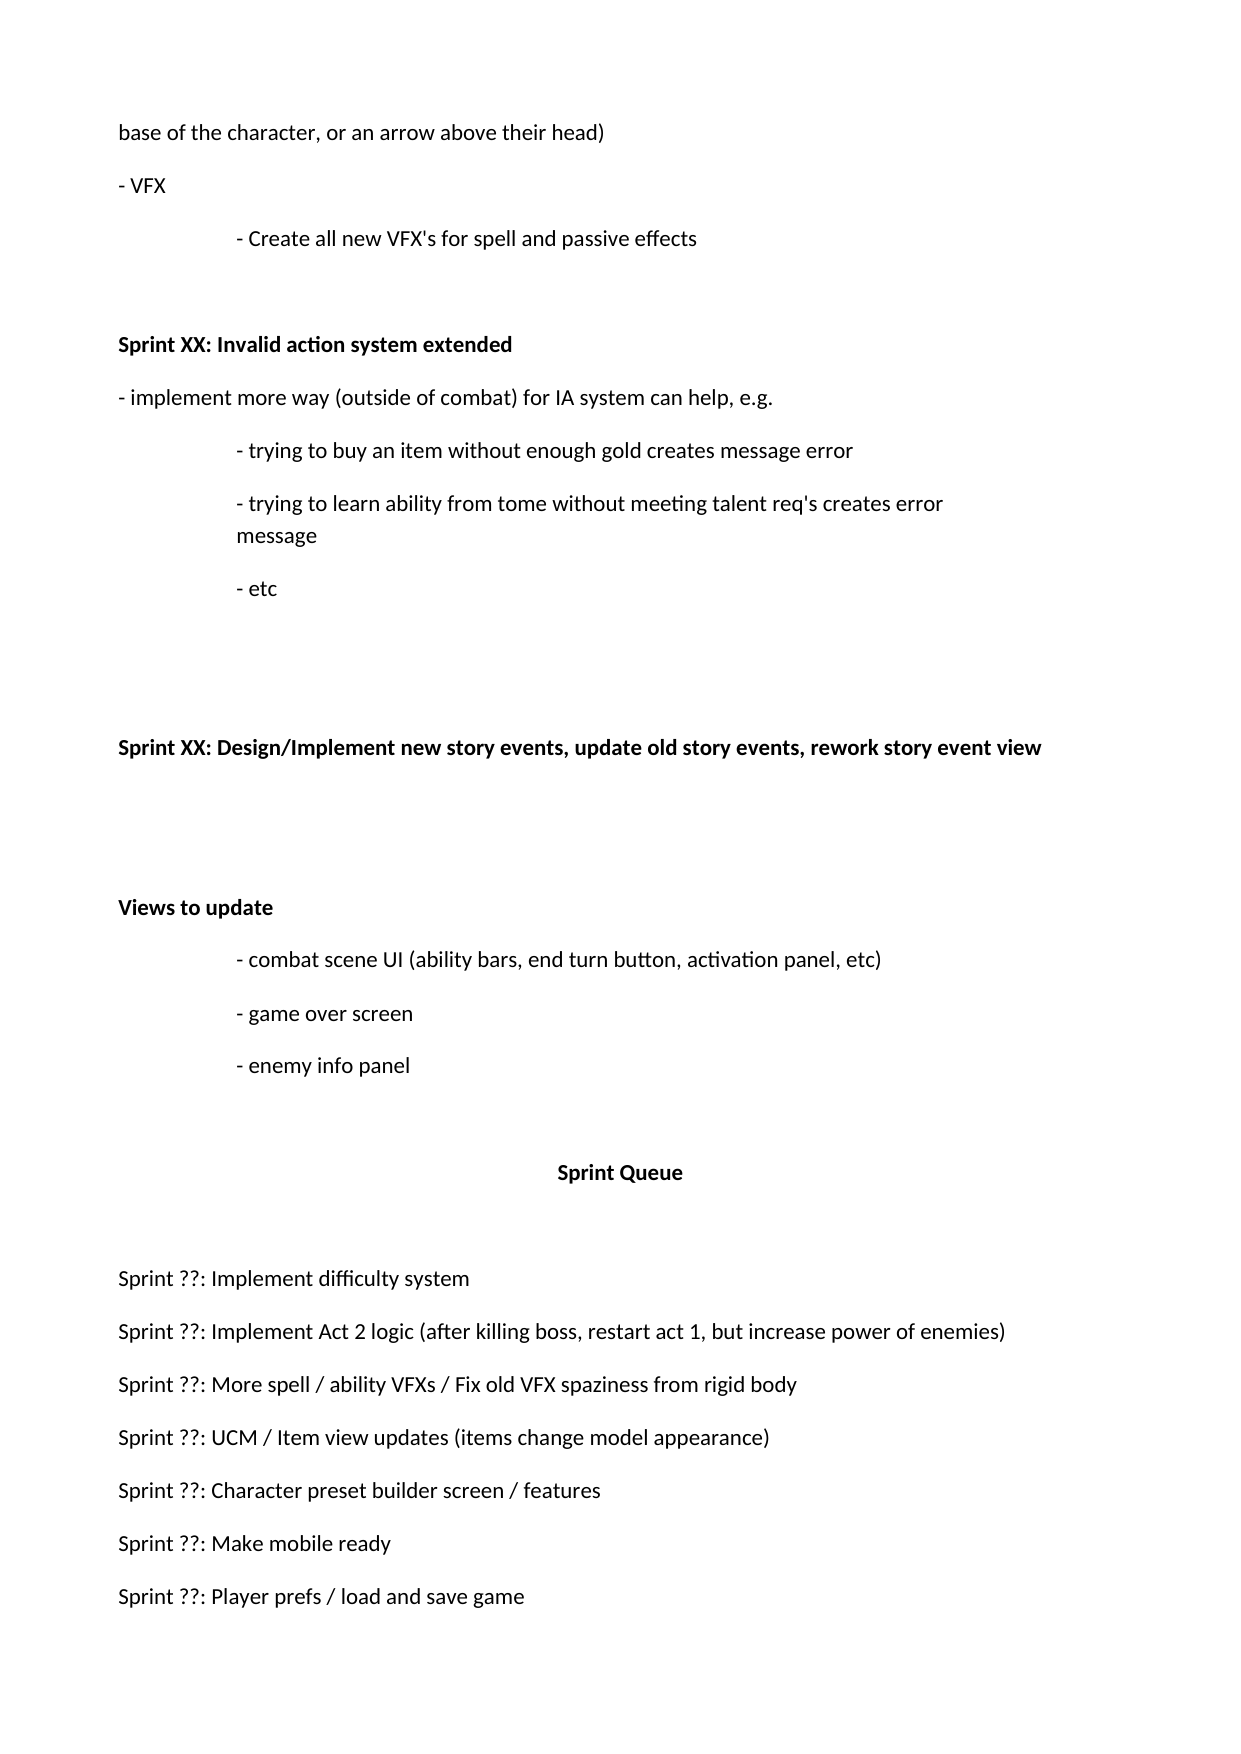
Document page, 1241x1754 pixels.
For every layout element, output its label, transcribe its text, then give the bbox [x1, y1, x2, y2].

text Sprint ??: More spell / ability VFXs / Fix old VFX spaziness from rigid body [118, 1370, 1122, 1398]
text - Create all new VFX's for spell and passive effects [118, 224, 1122, 252]
text Sprint ??: Character preset builder screen / features [118, 1476, 1122, 1504]
text Sprint ??: Player prefs / load and save game [118, 1582, 1122, 1610]
text Sprint XX: Invalid action system extended [118, 330, 1122, 358]
text base of the character, or an arrow above their head) [118, 118, 1122, 146]
text Sprint Queue [118, 1158, 1122, 1186]
text Sprint ??: Make mobile ready [118, 1529, 1122, 1557]
text - etc [118, 574, 1122, 602]
text Views to update [118, 893, 1122, 921]
text Sprint ??: UCM / Item view updates (items change model appearance) [118, 1423, 1122, 1451]
text - trying to learn ability from tome without meeting talent req's creates error message [118, 489, 1122, 549]
text Sprint ??: Implement difficulty system [118, 1264, 1122, 1292]
text - implement more way (outside of combat) for IA system can help, e.g. [118, 383, 1122, 411]
text - VFX [118, 171, 1122, 199]
text - combat scene UI (ability bars, end turn button, activation panel, etc) [118, 946, 1122, 974]
text - trying to buy an item without enough gold creates message error [118, 436, 1122, 464]
text Sprint ??: Implement Act 2 logic (after killing boss, restart act 1, but increase power of enemies) [118, 1317, 1122, 1345]
text Sprint XX: Design/Implement new story events, update old story events, rework story event view [118, 733, 1122, 762]
text - game over screen [118, 999, 1122, 1027]
text - enemy info panel [118, 1052, 1122, 1080]
